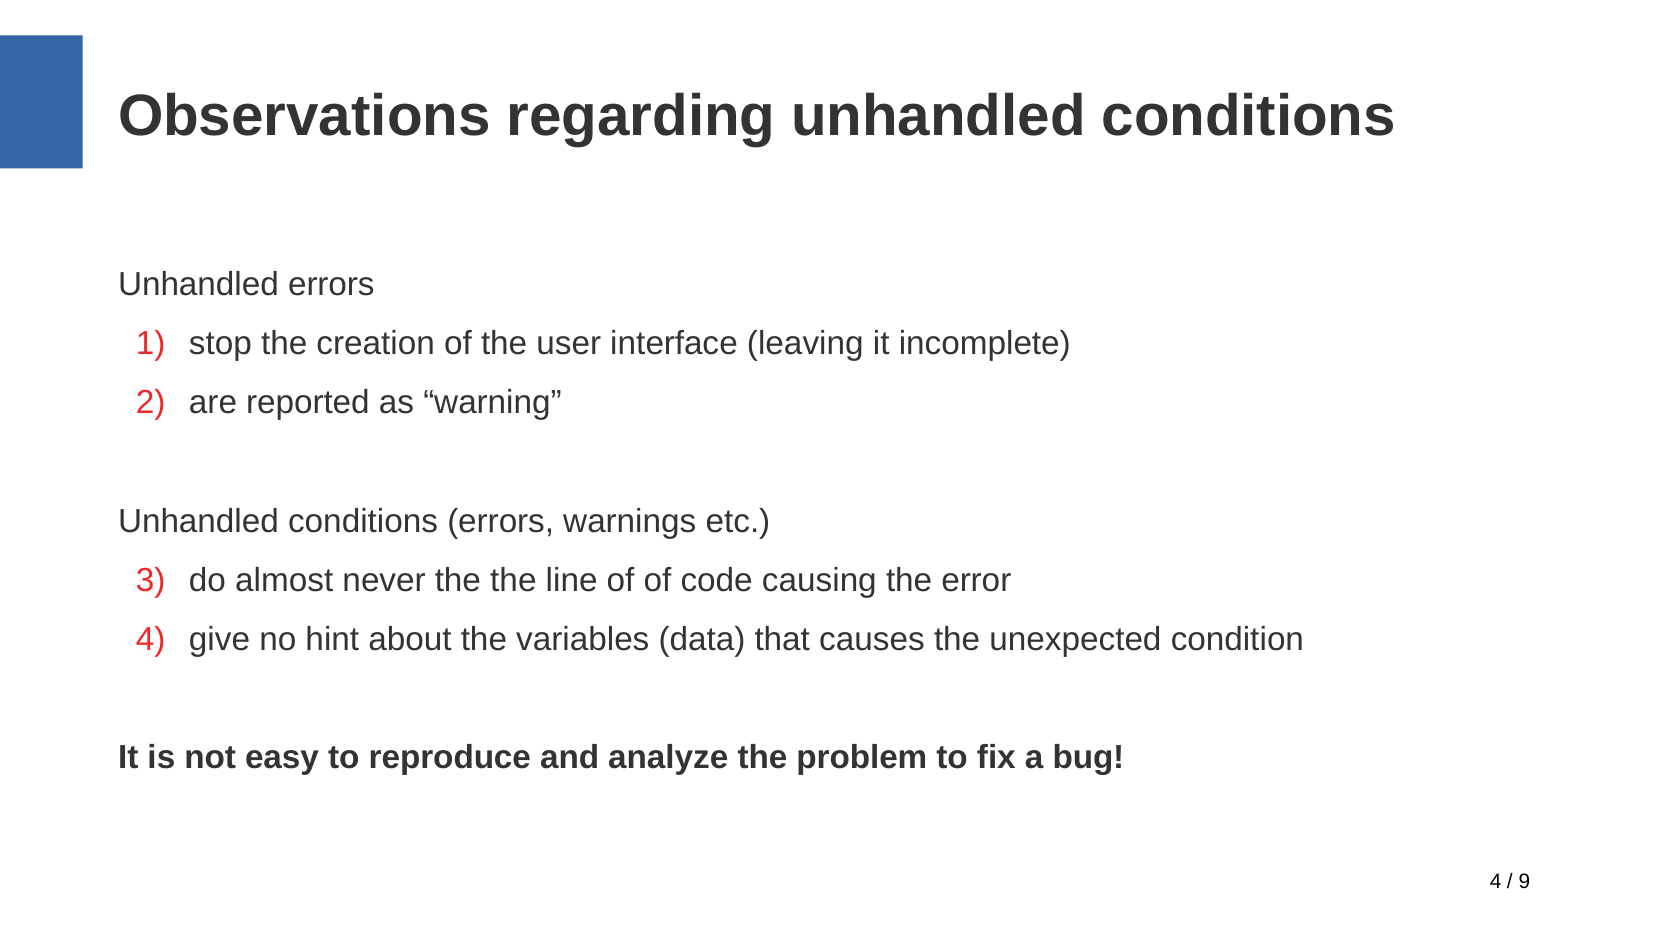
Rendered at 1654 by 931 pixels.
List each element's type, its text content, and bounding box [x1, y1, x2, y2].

title Observations regarding unhandled conditions [118, 37, 1571, 193]
list Unhandled errors stop the creation of the user interface (leaving it incomplete) are reported as “warning” Unhandled conditions (errors, warnings etc.) do almost never the the line of of code causing the error give no hint about the variables (data) that causes the unexpected condition It is not easy to reproduce and analyze the problem to fix a bug! [118, 265, 1536, 806]
